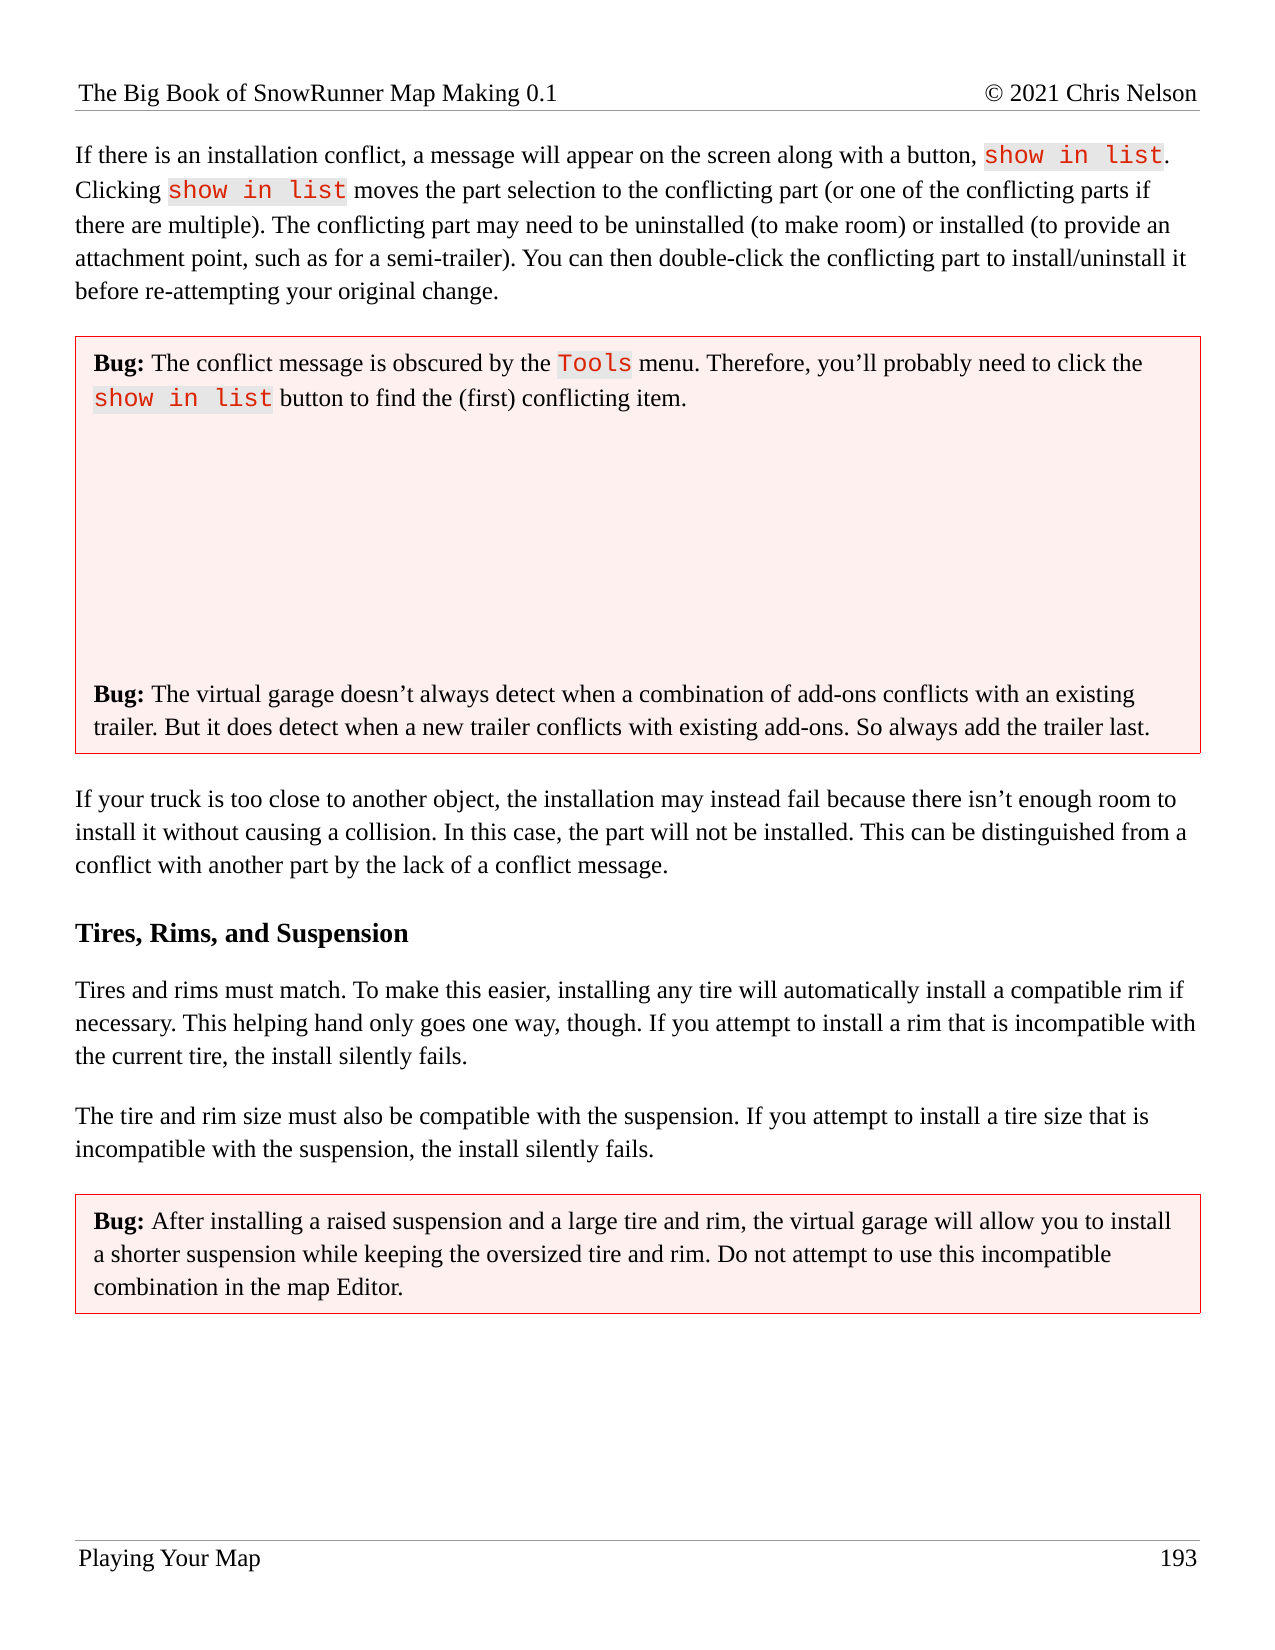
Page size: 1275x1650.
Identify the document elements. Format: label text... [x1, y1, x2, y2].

subtitle Tires, Rims, and Suspension [75, 916, 1200, 948]
text The tire and rim size must also be compatible with the suspension. If you attempt to install a tire size that is incompatible with the suspension, the install silently fails. [75, 1101, 1200, 1163]
list After installing a raised suspension and a large tire and rim, the virtual garage will allow you to install a shorter suspension while keeping the oversized tire and rim. Do not attempt to use this incompatible combination in the map Editor. [76, 1195, 1200, 1313]
text If your truck is too close to another object, the installation may instead fail because there isn’t enough room to install it without causing a collision. In this case, the part will not be installed. This can be distinguished from a conflict with another part by the lack of a conflict message. [75, 784, 1200, 879]
list The virtual garage doesn’t always detect when a combination of add-ons conflicts with an existing trailer. But it does detect when a new trailer conflicts with existing add-ons. So always add the trailer last. [76, 666, 1200, 753]
text If there is an installation conflict, a message will appear on the screen along with a button, show in list. Clicking show in list moves the part selection to the conflicting part (or one of the conflicting parts if there are multiple). The conflicting part may need to be uninstalled (to make room) or installed (to provide an attachment point, such as for a semi-trailer). You can then double-click the conflicting part to install/uninstall it before re-attempting your original change. [75, 140, 1200, 305]
list The conflict message is obscured by the Tools menu. Therefore, you’ll probably need to click the show in list button to find the (first) conflicting item. [76, 337, 1200, 414]
text Tires and rims must match. To make this easier, installing any tire will automatically install a compatible rim if necessary. This helping hand only goes one way, though. If you attempt to install a rim that is incompatible with the current tire, the install silently fails. [75, 975, 1200, 1070]
